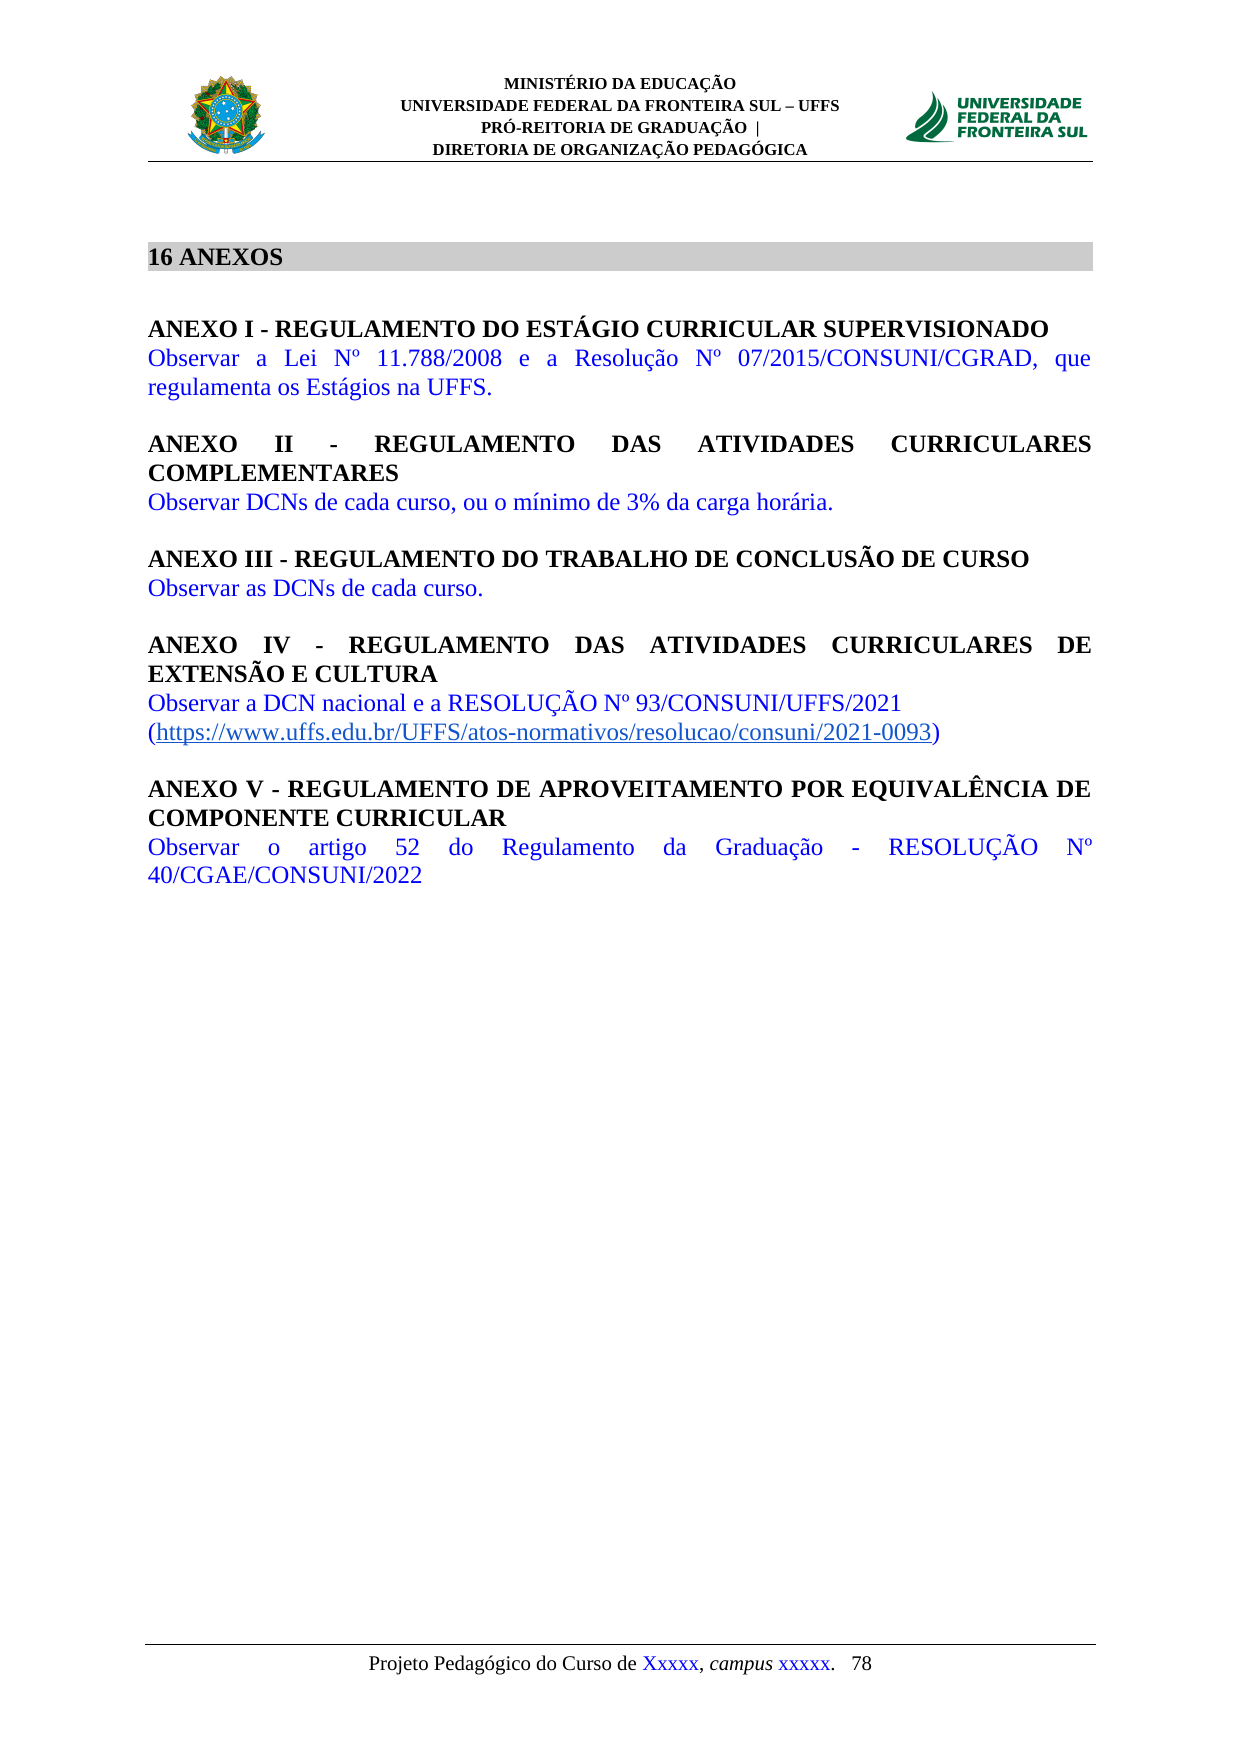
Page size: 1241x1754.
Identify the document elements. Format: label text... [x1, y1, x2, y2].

text (https://www.uffs.edu.br/UFFS/atos-normativos/resolucao/consuni/2021-0093) [148, 717, 1093, 745]
text Observar DCNs de cada curso, ou o mínimo de 3% da carga horária. [148, 487, 1093, 515]
text ANEXO II - REGULAMENTO DAS ATIVIDADES CURRICULARES COMPLEMENTARES [148, 429, 1093, 487]
text ANEXO III - REGULAMENTO DO TRABALHO DE CONCLUSÃO DE CURSO [148, 544, 1093, 573]
text Observar a Lei Nº 11.788/2008 e a Resolução Nº 07/2015/CONSUNI/CGRAD, que regulamenta os Estágios na UFFS. [148, 343, 1093, 400]
text ANEXO IV - REGULAMENTO DAS ATIVIDADES CURRICULARES DE EXTENSÃO E CULTURA [148, 630, 1093, 688]
picture [903, 90, 1090, 146]
text Observar o artigo 52 do Regulamento da Graduação - RESOLUÇÃO Nº 40/CGAE/CONSUNI/2022 [148, 832, 1093, 889]
subtitle 16 ANEXOS [148, 242, 1093, 271]
text ANEXO I - REGULAMENTO DO ESTÁGIO CURRICULAR SUPERVISIONADO [148, 314, 1093, 343]
picture [187, 76, 265, 154]
text Observar a DCN nacional e a RESOLUÇÃO Nº 93/CONSUNI/UFFS/2021 [148, 688, 1093, 717]
text Observar as DCNs de cada curso. [148, 573, 1093, 602]
text ANEXO V - REGULAMENTO DE APROVEITAMENTO POR EQUIVALÊNCIA DE COMPONENTE CURRICULAR [148, 774, 1093, 832]
